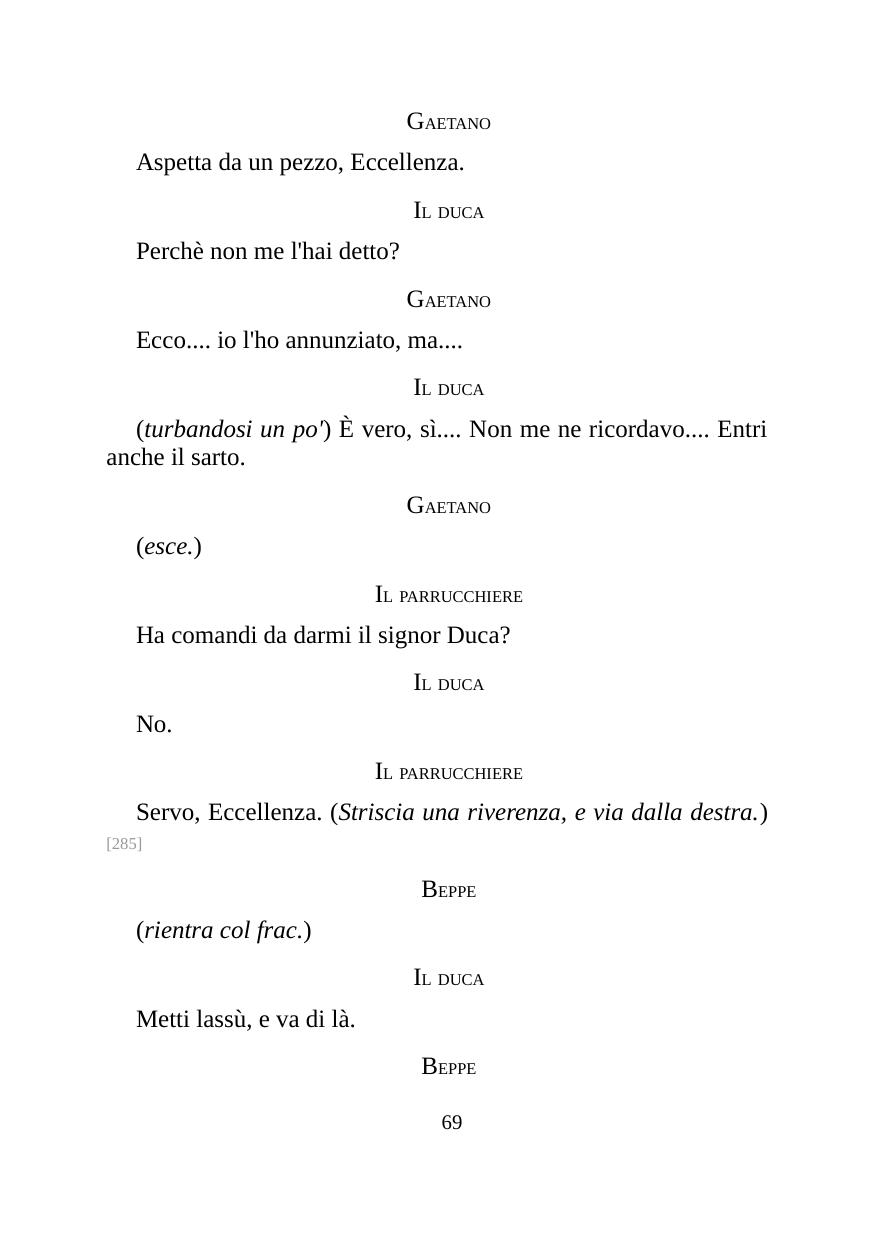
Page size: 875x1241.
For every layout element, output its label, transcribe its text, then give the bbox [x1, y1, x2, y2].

text Ha comandi da darmi il signor Duca? [106, 620, 768, 649]
text Perchè non me l'hai detto? [106, 236, 768, 265]
text (rientra col frac.) [106, 915, 768, 944]
text Il duca [106, 372, 768, 401]
text (esce.) [106, 531, 768, 560]
text Il parrucchiere [106, 756, 768, 785]
text Ecco.... io l'ho annunziato, ma.... [106, 325, 768, 354]
text Servo, Eccellenza. (Striscia una riverenza, e via dalla destra.) [285] [106, 797, 768, 855]
text Il duca [106, 962, 768, 991]
text Beppe [106, 874, 768, 902]
text Il parrucchiere [106, 579, 768, 607]
text Gaetano [106, 106, 768, 135]
text Aspetta da un pezzo, Eccellenza. [106, 147, 768, 176]
text (turbandosi un po') È vero, sì.... Non me ne ricordavo.... Entri anche il sarto. [106, 414, 768, 471]
text Gaetano [106, 284, 768, 312]
text No. [106, 709, 768, 737]
text Metti lassù, e va di là. [106, 1004, 768, 1032]
text Beppe [106, 1051, 768, 1080]
text Il duca [106, 195, 768, 224]
text Il duca [106, 667, 768, 696]
text Gaetano [106, 490, 768, 519]
